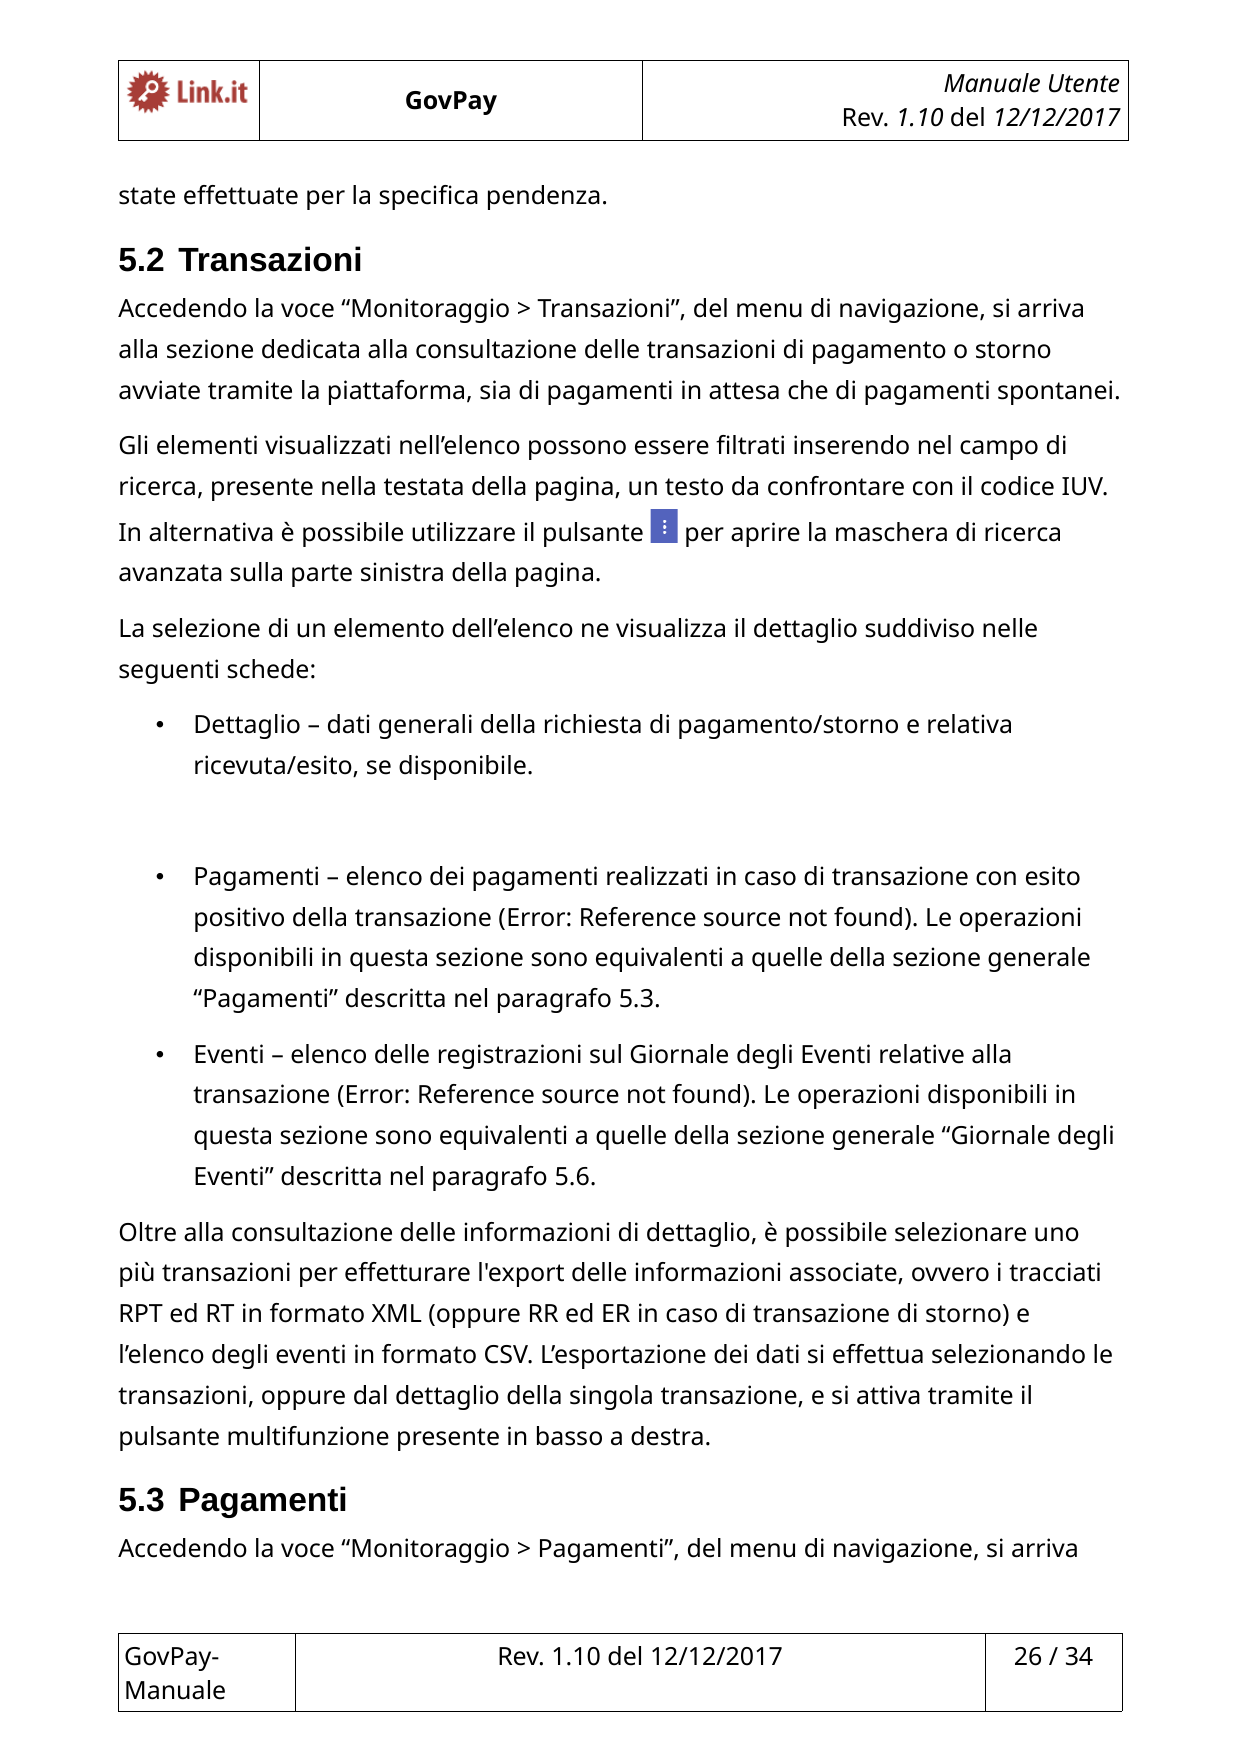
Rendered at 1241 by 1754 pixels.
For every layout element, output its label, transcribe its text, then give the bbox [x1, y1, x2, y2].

list Pagamenti – elenco dei pagamenti realizzati in caso di transazione con esito positivo della transazione (Figura 3). Le operazioni disponibili in questa sezione sono equivalenti a quelle della sezione generale “Pagamenti” descritta nel paragrafo 5.3. [156, 858, 1122, 1015]
text Gli elementi visualizzati nell’elenco possono essere filtrati inserendo nel campo di ricerca, presente nella testata della pagina, un testo da confrontare con il codice IUV. In alternativa è possibile utilizzare il pulsante per aprire la maschera di ricerca avanzata sulla parte sinistra della pagina. [118, 428, 1122, 589]
list Eventi – elenco delle registrazioni sul Giornale degli Eventi relative alla transazione (Figura 3). Le operazioni disponibili in questa sezione sono equivalenti a quelle della sezione generale “Giornale degli Eventi” descritta nel paragrafo 5.6. [156, 1036, 1122, 1193]
text Accedendo la voce “Monitoraggio > Transazioni”, del menu di navigazione, si arriva alla sezione dedicata alla consultazione delle transazioni di pagamento o storno avviate tramite la piattaforma, sia di pagamenti in attesa che di pagamenti spontanei. [118, 291, 1122, 406]
text Accedendo la voce “Monitoraggio > Pagamenti”, del menu di navigazione, si arriva [118, 1531, 1122, 1565]
subtitle Transazioni [118, 239, 1122, 278]
text La selezione di un elemento dell’elenco ne visualizza il dettaglio suddiviso nelle seguenti schede: [118, 610, 1122, 685]
picture [123, 65, 254, 119]
list Dettaglio – dati generali della richiesta di pagamento/storno e relativa ricevuta/esito, se disponibile. [156, 707, 1122, 782]
subtitle Pagamenti [118, 1480, 1122, 1519]
picture [650, 509, 678, 543]
text Oltre alla consultazione delle informazioni di dettaglio, è possibile selezionare uno più transazioni per effetturare l'export delle informazioni associate, ovvero i tracciati RPT ed RT in formato XML (oppure RR ed ER in caso di transazione di storno) e l’elenco degli eventi in formato CSV. L’esportazione dei dati si effettua selezionando le transazioni, oppure dal dettaglio della singola transazione, e si attiva tramite il pulsante multifunzione presente in basso a destra. [118, 1214, 1122, 1452]
text state effettuate per la specifica pendenza. [118, 178, 1122, 212]
